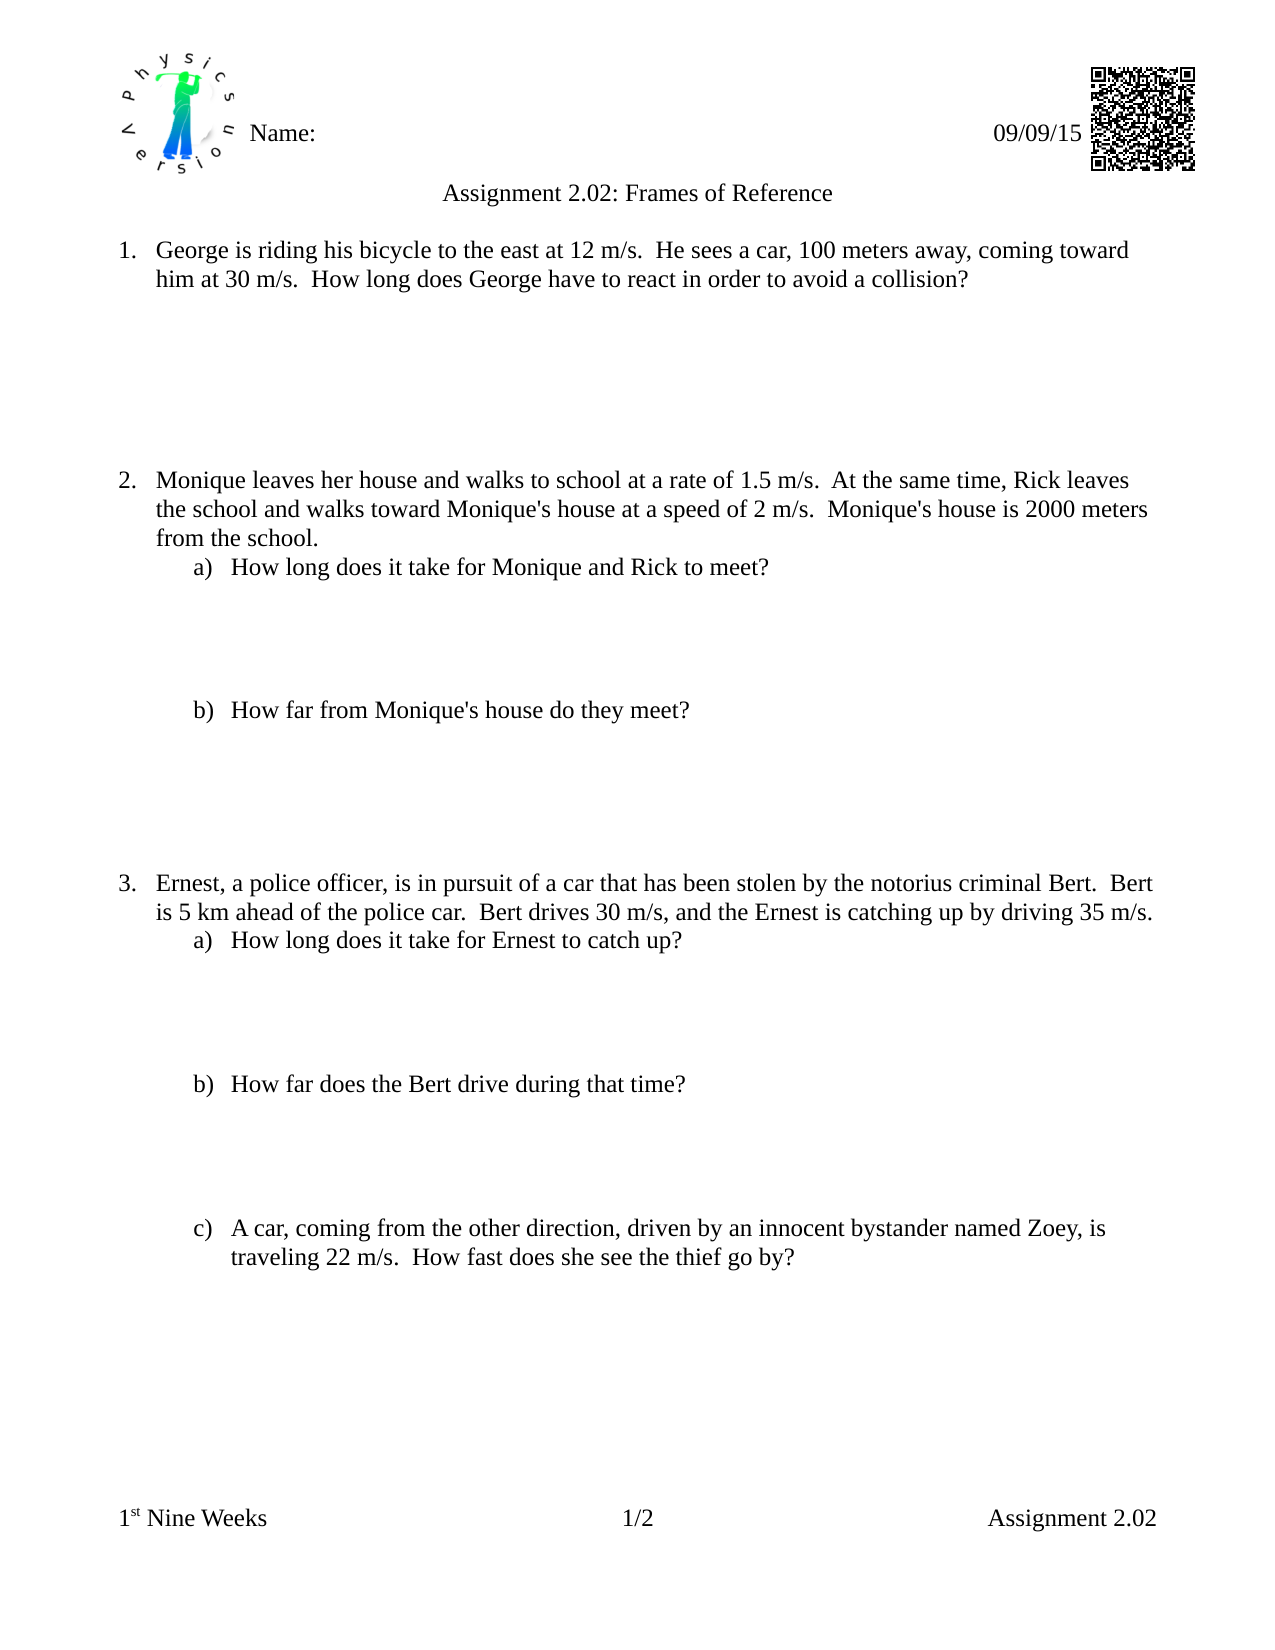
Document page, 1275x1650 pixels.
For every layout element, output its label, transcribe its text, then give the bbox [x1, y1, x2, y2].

list How long does it take for Ernest to catch up? [193, 926, 1157, 954]
list How far does the Bert drive during that time? [193, 1069, 1157, 1098]
list Ernest, a police officer, is in pursuit of a car that has been stolen by the notorius criminal Bert. Bert is 5 km ahead of the police car. Bert drives 30 m/s, and the Ernest is catching up by driving 35 m/s. [118, 868, 1157, 926]
list How far from Monique's house do they meet? [193, 696, 1157, 724]
picture [1082, 58, 1203, 179]
text Assignment 2.02: Frames of Reference [118, 176, 1157, 207]
list Monique leaves her house and walks to school at a rate of 1.5 m/s. At the same time, Rick leaves the school and walks toward Monique's house at a speed of 2 m/s. Monique's house is 2000 meters from the school. [118, 466, 1157, 552]
list A car, coming from the other direction, driven by an innocent bystander named Zoey, is traveling 22 m/s. How fast does she see the thief go by? [193, 1213, 1157, 1271]
picture [121, 53, 235, 174]
list George is riding his bicycle to the east at 12 m/s. He sees a car, 100 meters away, coming toward him at 30 m/s. How long does George have to react in order to avoid a collision? [118, 236, 1157, 293]
list How long does it take for Monique and Rick to meet? [193, 552, 1157, 581]
